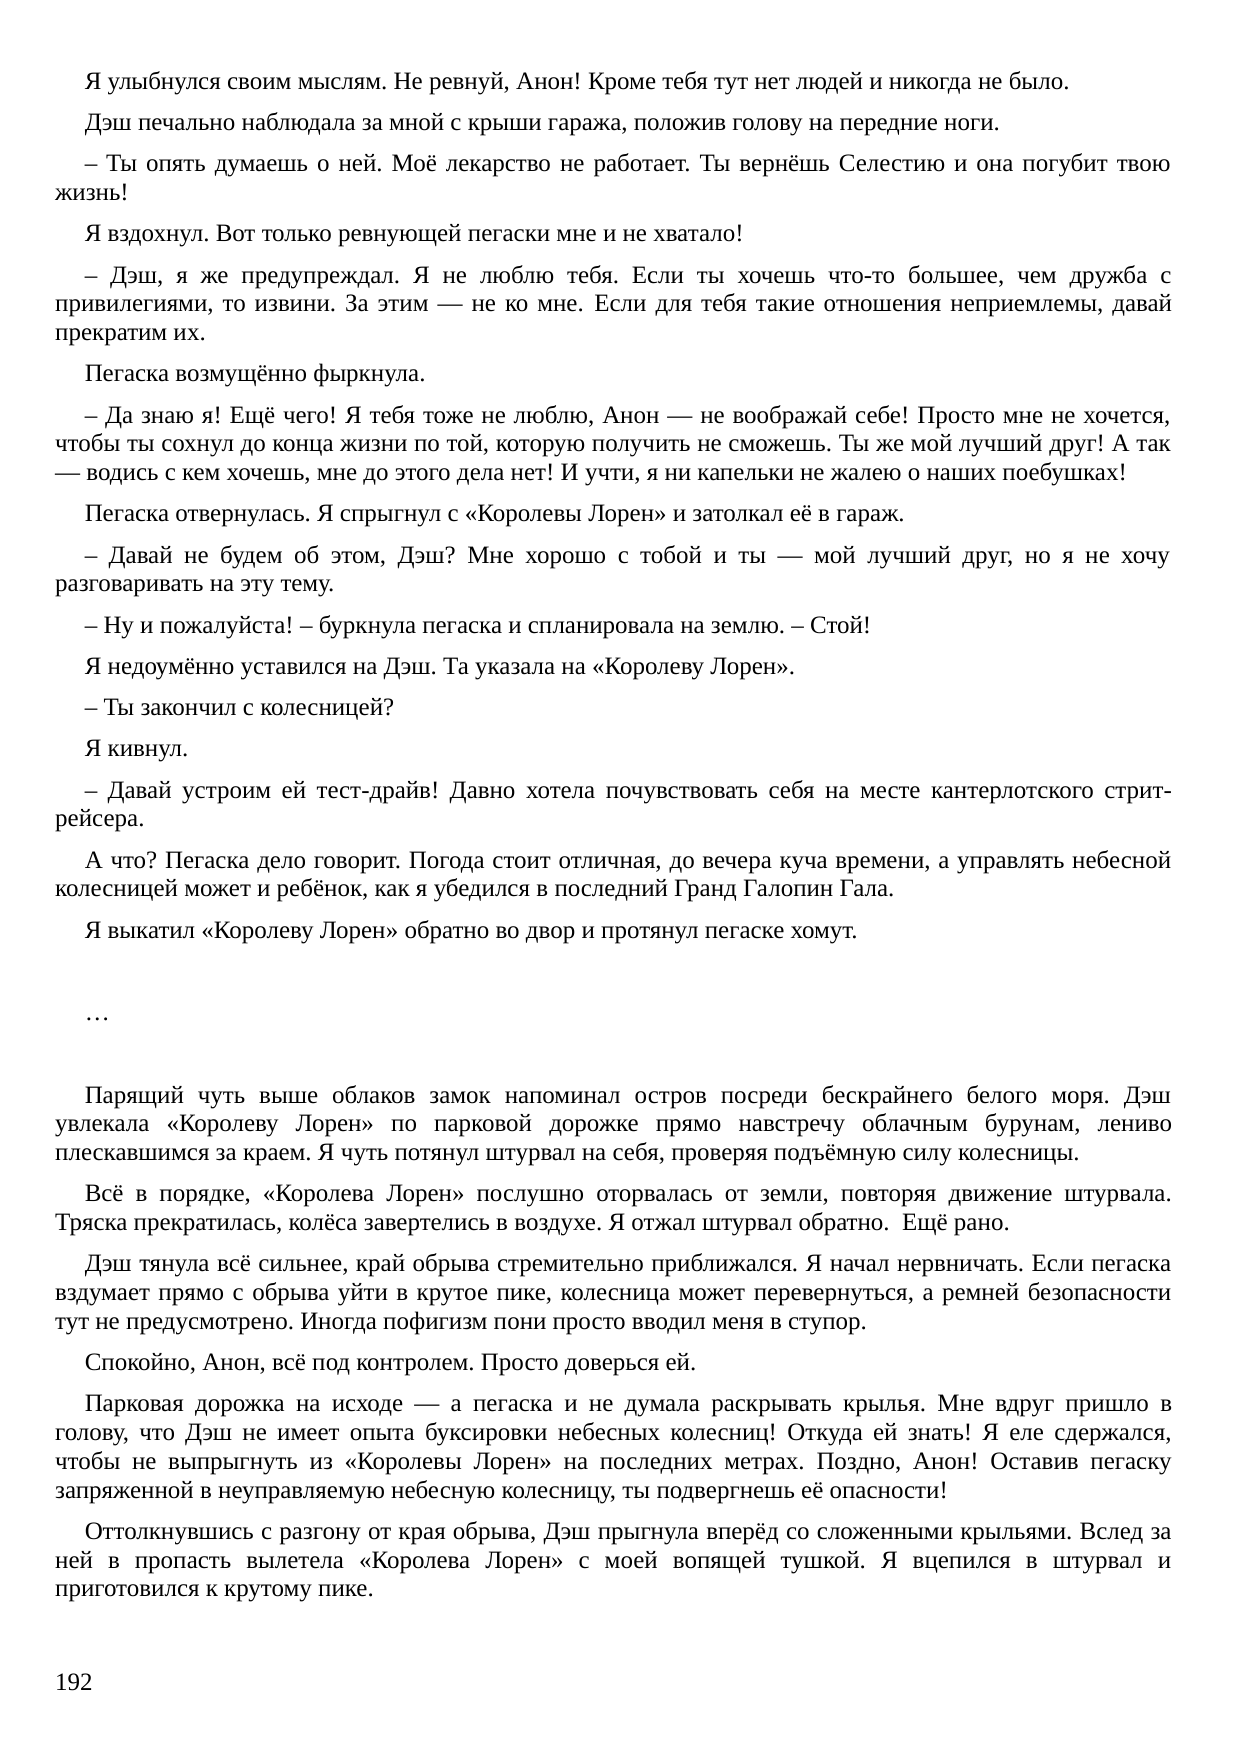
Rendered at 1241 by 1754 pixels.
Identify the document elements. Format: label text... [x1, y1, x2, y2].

text Пегаска возмущённо фыркнула. [55, 358, 1173, 387]
text – Ты опять думаешь о ней. Моё лекарство не работает. Ты вернёшь Селестию и она погубит твою жизнь! [55, 148, 1173, 206]
text – Давай устроим ей тест-драйв! Давно хотела почувствовать себя на месте кантерлотского стрит-рейсера. [55, 775, 1173, 832]
text Парковая дорожка на исходе — а пегаска и не думала раскрывать крылья. Мне вдруг пришло в голову, что Дэш не имеет опыта буксировки небесных колесниц! Откуда ей знать! Я еле сдержался, чтобы не выпрыгнуть из «Королевы Лорен» на последних метрах. Поздно, Анон! Оставив пегаску запряженной в неуправляемую небесную колесницу, ты подвергнешь её опасности! [55, 1388, 1173, 1503]
text Я недоумённо уставился на Дэш. Та указала на «Королеву Лорен». [55, 651, 1173, 680]
text Я улыбнулся своим мыслям. Не ревнуй, Анон! Кроме тебя тут нет людей и никогда не было. [55, 66, 1173, 95]
text Я выкатил «Королеву Лорен» обратно во двор и протянул пегаске хомут. [55, 915, 1173, 943]
text Пегаска отвернулась. Я спрыгнул с «Королевы Лорен» и затолкал её в гараж. [55, 498, 1173, 527]
text Оттолкнувшись с разгону от края обрыва, Дэш прыгнула вперёд со сложенными крыльями. Вслед за ней в пропасть вылетела «Королева Лорен» с моей вопящей тушкой. Я вцепился в штурвал и приготовился к крутому пике. [55, 1516, 1173, 1602]
text Спокойно, Анон, всё под контролем. Просто доверься ей. [55, 1347, 1173, 1376]
text – Дэш, я же предупреждал. Я не люблю тебя. Если ты хочешь что-то большее, чем дружба с привилегиями, то извини. За этим — не ко мне. Если для тебя такие отношения неприемлемы, давай прекратим их. [55, 260, 1173, 346]
text – Да знаю я! Ещё чего! Я тебя тоже не люблю, Анон — не воображай себе! Просто мне не хочется, чтобы ты сохнул до конца жизни по той, которую получить не сможешь. Ты же мой лучший друг! А так — водись с кем хочешь, мне до этого дела нет! И учти, я ни капельки не жалею о наших поебушках! [55, 400, 1173, 486]
text Дэш печально наблюдала за мной с крыши гаража, положив голову на передние ноги. [55, 107, 1173, 136]
text Я кивнул. [55, 733, 1173, 762]
text – Давай не будем об этом, Дэш? Мне хорошо с тобой и ты — мой лучший друг, но я не хочу разговаривать на эту тему. [55, 540, 1173, 597]
text Я вздохнул. Вот только ревнующей пегаски мне и не хватало! [55, 218, 1173, 247]
text Дэш тянула всё сильнее, край обрыва стремительно приближался. Я начал нервничать. Если пегаска вздумает прямо с обрыва уйти в крутое пике, колесница может перевернуться, а ремней безопасности тут не предусмотрено. Иногда пофигизм пони просто вводил меня в ступор. [55, 1248, 1173, 1335]
text Всё в порядке, «Королева Лорен» послушно оторвалась от земли, повторяя движение штурвала. Тряска прекратилась, колёса завертелись в воздухе. Я отжал штурвал обратно. Ещё рано. [55, 1178, 1173, 1236]
text – Ну и пожалуйста! – буркнула пегаска и спланировала на землю. – Стой! [55, 610, 1173, 638]
text – Ты закончил с колесницей? [55, 692, 1173, 721]
text … [55, 997, 1173, 1026]
text А что? Пегаска дело говорит. Погода стоит отличная, до вечера куча времени, а управлять небесной колесницей может и ребёнок, как я убедился в последний Гранд Галопин Гала. [55, 845, 1173, 902]
text Парящий чуть выше облаков замок напоминал остров посреди бескрайнего белого моря. Дэш увлекала «Королеву Лорен» по парковой дорожке прямо навстречу облачным бурунам, лениво плескавшимся за краем. Я чуть потянул штурвал на себя, проверяя подъёмную силу колесницы. [55, 1080, 1173, 1166]
